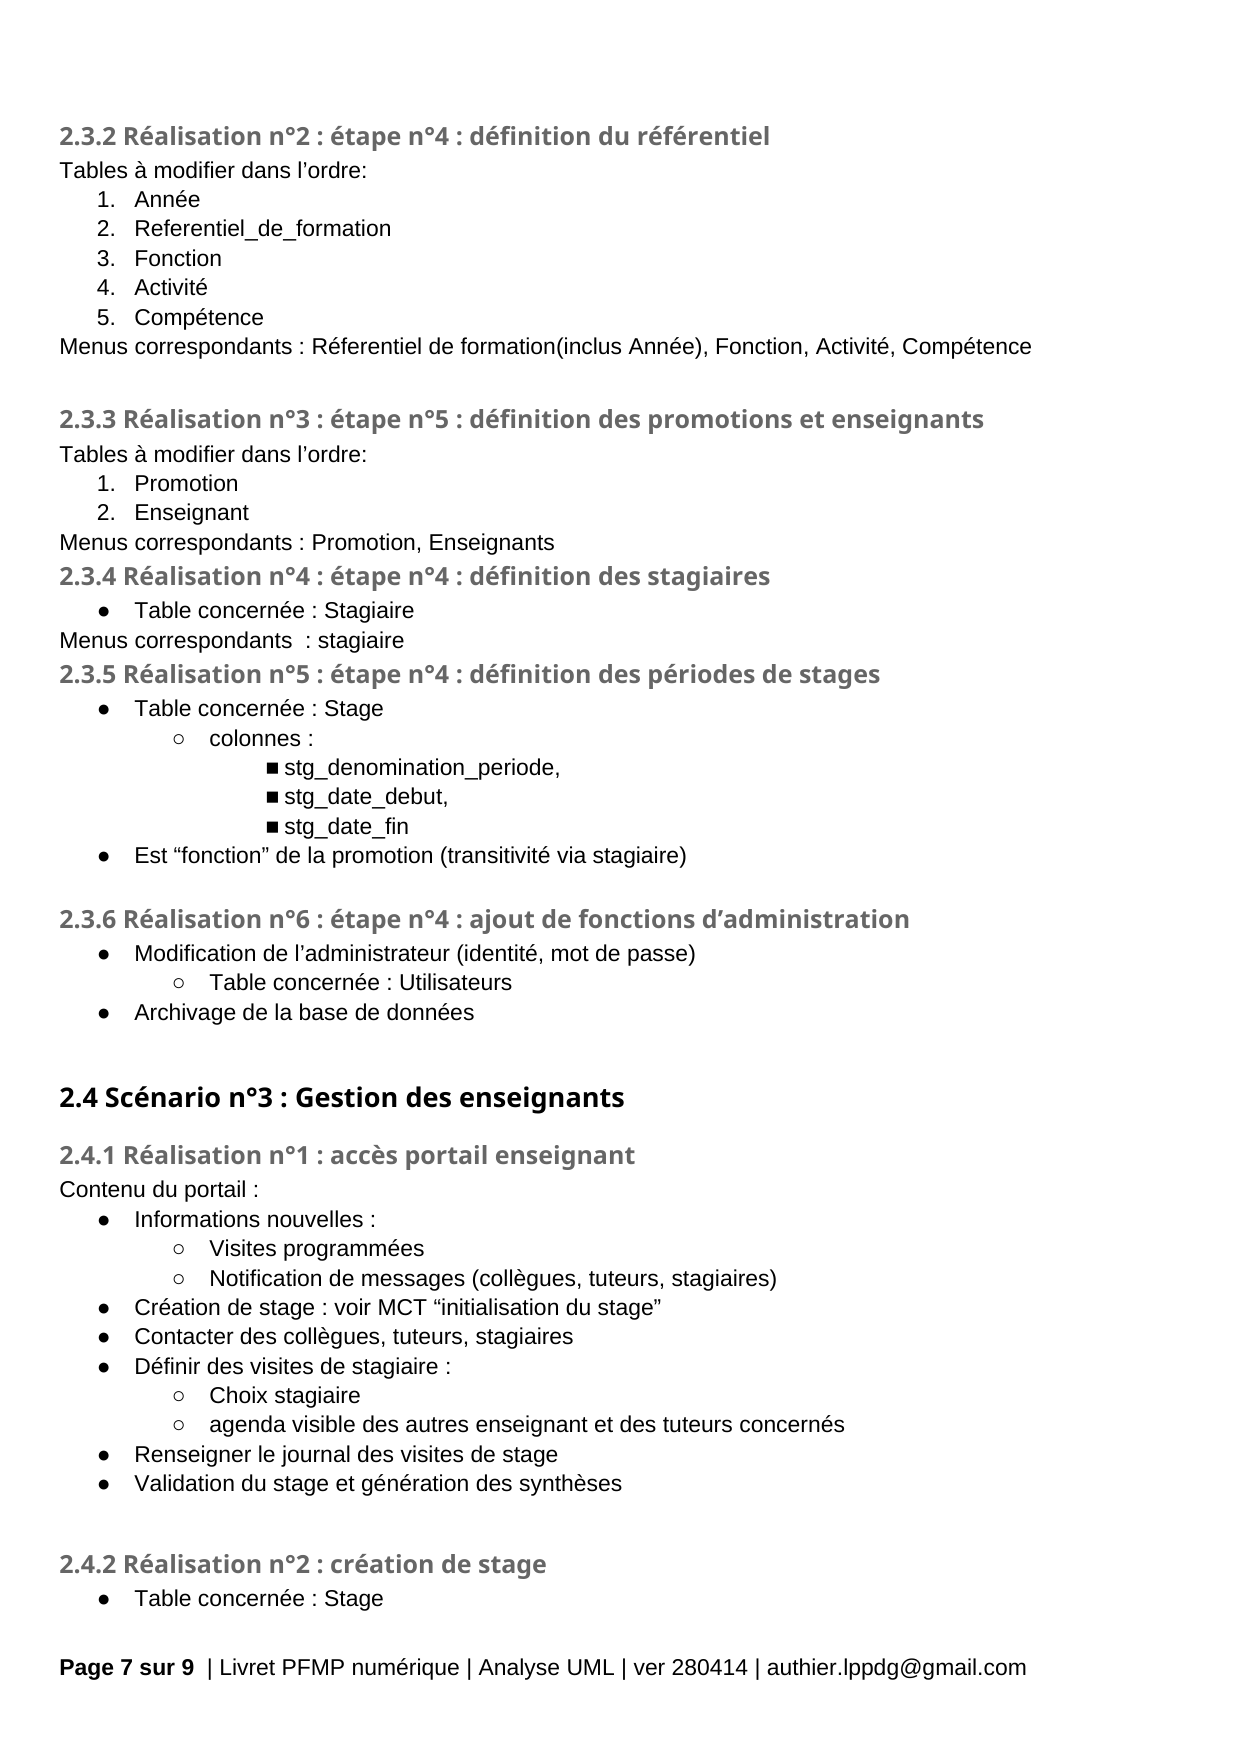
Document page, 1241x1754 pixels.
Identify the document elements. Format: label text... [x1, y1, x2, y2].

list Enseignant [97, 500, 1181, 526]
list stg_date_fin [265, 813, 1181, 839]
list Table concernée : Stagiaire [97, 598, 1181, 623]
list Renseigner le journal des visites de stage [97, 1442, 1181, 1467]
list Promotion [97, 471, 1181, 496]
text Tables à modifier dans l’ordre: [59, 157, 1181, 183]
subtitle 2.4.2 Réalisation n°2 : création de stage [59, 1546, 1181, 1580]
list Choix stagiaire [172, 1383, 1181, 1408]
text 2.3.3 Réalisation n°3 : étape n°5 : définition des promotions et enseignants [59, 402, 1181, 436]
list Définir des visites de stagiaire : [97, 1353, 1181, 1379]
list stg_date_debut, [265, 784, 1181, 809]
list Referentiel_de_formation [97, 216, 1181, 242]
list Archivage de la base de données [97, 999, 1181, 1025]
list Création de stage : voir MCT “initialisation du stage” [97, 1295, 1181, 1320]
text 2.3.6 Réalisation n°6 : étape n°4 : ajout de fonctions d’administration [59, 901, 1181, 936]
list Notification de messages (collègues, tuteurs, stagiaires) [172, 1265, 1181, 1291]
list Visites programmées [172, 1236, 1181, 1262]
text Menus correspondants : Réferentiel de formation(inclus Année), Fonction, Activité, Compétence [59, 333, 1181, 359]
list Compétence [97, 304, 1181, 330]
text 2.3.2 Réalisation n°2 : étape n°4 : définition du référentiel [59, 118, 1181, 152]
list agenda visible des autres enseignant et des tuteurs concernés [172, 1412, 1181, 1438]
list stg_denomination_periode, [265, 754, 1181, 780]
list Modification de l’administrateur (identité, mot de passe) [97, 941, 1181, 966]
list Table concernée : Utilisateurs [172, 970, 1181, 996]
text Tables à modifier dans l’ordre: [59, 441, 1181, 467]
text Contenu du portail : [59, 1177, 1181, 1203]
text Menus correspondants : stagiaire [59, 627, 1181, 653]
subtitle 2.4 Scénario n°3 : Gestion des enseignants [59, 1079, 1181, 1116]
list Informations nouvelles : [97, 1207, 1181, 1232]
list Table concernée : Stage [97, 696, 1181, 721]
list Est “fonction” de la promotion (transitivité via stagiaire) [97, 843, 1181, 868]
list Table concernée : Stage [97, 1586, 1181, 1611]
subtitle 2.4.1 Réalisation n°1 : accès portail enseignant [59, 1138, 1181, 1172]
list Contacter des collègues, tuteurs, stagiaires [97, 1324, 1181, 1350]
list Fonction [97, 245, 1181, 271]
text Menus correspondants : Promotion, Enseignants [59, 529, 1181, 555]
text 2.3.4 Réalisation n°4 : étape n°4 : définition des stagiaires [59, 559, 1181, 593]
list colonnes : [172, 725, 1181, 751]
list Activité [97, 275, 1181, 300]
list Validation du stage et génération des synthèses [97, 1471, 1181, 1497]
list Année [97, 187, 1181, 212]
text 2.3.5 Réalisation n°5 : étape n°4 : définition des périodes de stages [59, 657, 1181, 691]
